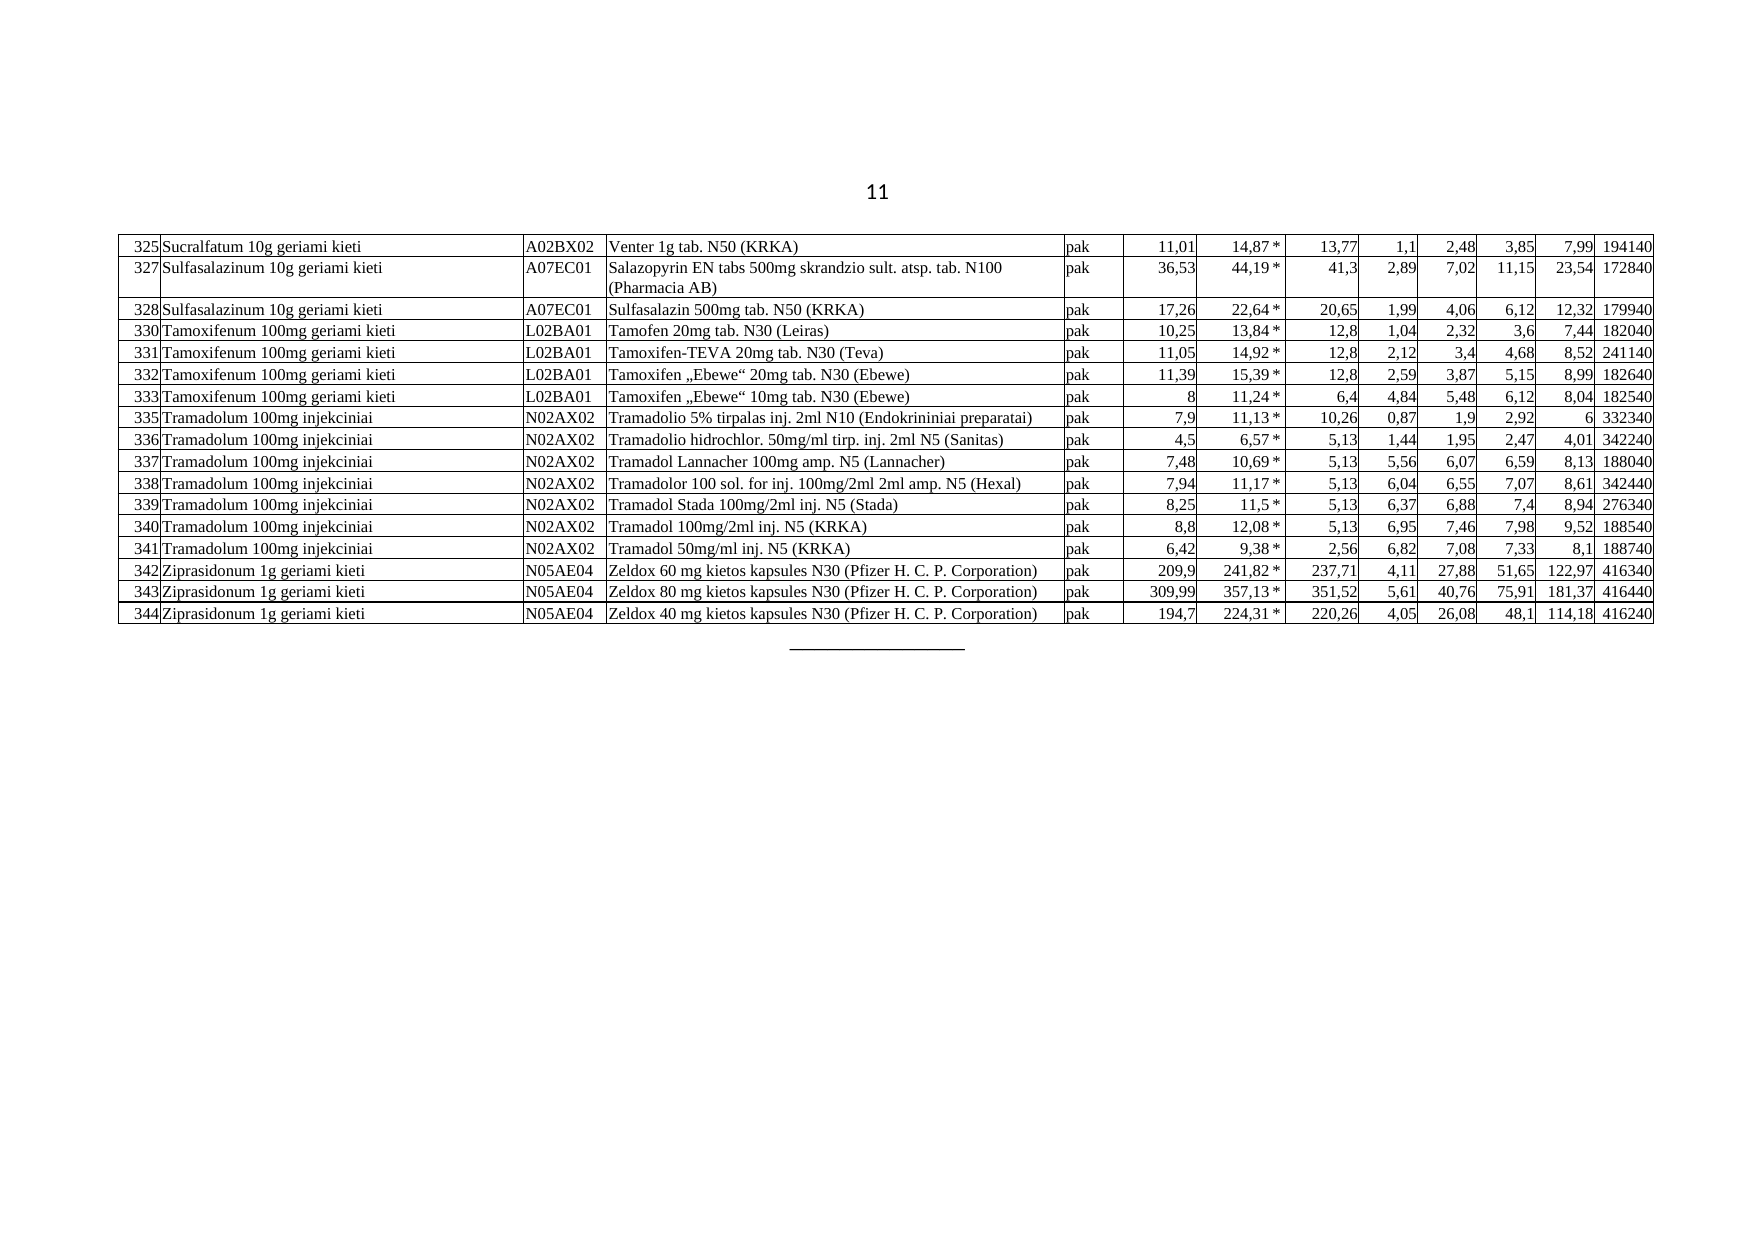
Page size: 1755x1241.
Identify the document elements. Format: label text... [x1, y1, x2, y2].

table_cell 7,44 [1536, 320, 1594, 340]
table_cell 14,87 [1197, 235, 1271, 256]
table_cell * [1271, 363, 1285, 384]
table_cell Tramadolio 5% tirpalas inj. 2ml N10 (Endokrininiai preparatai) [607, 407, 1064, 427]
table_cell 5,56 [1359, 450, 1417, 471]
table_cell 11,05 [1124, 341, 1196, 362]
table_cell 6,57 [1197, 428, 1271, 449]
table_cell Ziprasidonum 1g geriami kieti [161, 581, 523, 601]
table_cell Ziprasidonum 1g geriami kieti [161, 559, 523, 580]
table_cell 11,01 [1124, 235, 1196, 256]
text ______________ [118, 624, 1636, 653]
table_cell Ziprasidonum 1g geriami kieti [161, 603, 523, 623]
table_cell 7,33 [1477, 537, 1535, 558]
table_cell 220,26 [1286, 603, 1358, 623]
table_cell 416440 [1595, 581, 1653, 601]
table_cell 51,65 [1477, 559, 1535, 580]
table_cell 12,32 [1536, 298, 1594, 318]
table_cell * [1271, 235, 1285, 256]
table_cell pak [1065, 472, 1123, 493]
table_cell 188040 [1595, 450, 1653, 471]
table_cell A07EC01 [524, 257, 606, 297]
table_cell 4,11 [1359, 559, 1417, 580]
table_cell 8,61 [1536, 472, 1594, 493]
table_cell 237,71 [1286, 559, 1358, 580]
table_cell * [1271, 407, 1285, 427]
table_cell 357,13 [1197, 581, 1271, 601]
table_cell 26,08 [1418, 603, 1476, 623]
table_cell N02AX02 [524, 515, 606, 536]
table_cell 6,82 [1359, 537, 1417, 558]
table_cell 75,91 [1477, 581, 1535, 601]
table_cell 2,56 [1286, 537, 1358, 558]
table_cell Tramadolum 100mg injekciniai [161, 515, 523, 536]
table_cell 335 [119, 407, 160, 427]
table_cell * [1271, 320, 1285, 340]
table_cell A02BX02 [524, 235, 606, 256]
table_cell 342240 [1595, 428, 1653, 449]
table_cell 12,8 [1286, 320, 1358, 340]
table_cell pak [1065, 559, 1123, 580]
table_cell Tamoxifenum 100mg geriami kieti [161, 363, 523, 384]
table_cell 4,5 [1124, 428, 1196, 449]
table_cell 276340 [1595, 494, 1653, 514]
table_cell Tamoxifen „Ebewe“ 10mg tab. N30 (Ebewe) [607, 385, 1064, 406]
table_cell 332 [119, 363, 160, 384]
table_cell 182540 [1595, 385, 1653, 406]
table_cell 8,52 [1536, 341, 1594, 362]
table_cell Tamoxifen-TEVA 20mg tab. N30 (Teva) [607, 341, 1064, 362]
table_cell * [1271, 559, 1285, 580]
table_cell * [1271, 298, 1285, 318]
table_cell 44,19 [1197, 257, 1271, 297]
table_cell Tramadol 50mg/ml inj. N5 (KRKA) [607, 537, 1064, 558]
table_cell pak [1065, 450, 1123, 471]
table_cell 1,44 [1359, 428, 1417, 449]
table_cell 5,13 [1286, 428, 1358, 449]
table_cell L02BA01 [524, 385, 606, 406]
table_cell Tamoxifenum 100mg geriami kieti [161, 341, 523, 362]
table_cell N05AE04 [524, 581, 606, 601]
table_cell * [1271, 428, 1285, 449]
table_cell 11,39 [1124, 363, 1196, 384]
table_cell 3,6 [1477, 320, 1535, 340]
table_cell 188540 [1595, 515, 1653, 536]
table_cell 4,01 [1536, 428, 1594, 449]
table_cell 4,84 [1359, 385, 1417, 406]
table_cell 194,7 [1124, 603, 1196, 623]
table_cell 8,25 [1124, 494, 1196, 514]
table_cell 172840 [1595, 257, 1653, 297]
table_cell 7,4 [1477, 494, 1535, 514]
table_cell Tamofen 20mg tab. N30 (Leiras) [607, 320, 1064, 340]
table_cell 6,04 [1359, 472, 1417, 493]
table_cell 13,84 [1197, 320, 1271, 340]
table_cell 12,8 [1286, 341, 1358, 362]
table_cell Zeldox 80 mg kietos kapsules N30 (Pfizer H. C. P. Corporation) [607, 581, 1064, 601]
table_cell 343 [119, 581, 160, 601]
table_cell 6,95 [1359, 515, 1417, 536]
table_cell 10,26 [1286, 407, 1358, 427]
table_cell * [1271, 450, 1285, 471]
table_cell 7,07 [1477, 472, 1535, 493]
table_cell * [1271, 472, 1285, 493]
table_cell 416240 [1595, 603, 1653, 623]
table_cell N02AX02 [524, 472, 606, 493]
table_cell pak [1065, 603, 1123, 623]
table_cell 6,59 [1477, 450, 1535, 471]
table_cell pak [1065, 235, 1123, 256]
table_cell 7,94 [1124, 472, 1196, 493]
table_cell 1,04 [1359, 320, 1417, 340]
table_cell 6,37 [1359, 494, 1417, 514]
table_cell Zeldox 60 mg kietos kapsules N30 (Pfizer H. C. P. Corporation) [607, 559, 1064, 580]
table_cell Tamoxifenum 100mg geriami kieti [161, 385, 523, 406]
table_cell N05AE04 [524, 603, 606, 623]
table_cell 5,13 [1286, 515, 1358, 536]
table_cell 7,9 [1124, 407, 1196, 427]
table_cell 7,98 [1477, 515, 1535, 536]
table_cell 342 [119, 559, 160, 580]
table_cell 13,77 [1286, 235, 1358, 256]
table_cell 41,3 [1286, 257, 1358, 297]
table_cell 344 [119, 603, 160, 623]
table_cell Tramadolum 100mg injekciniai [161, 428, 523, 449]
table_cell Venter 1g tab. N50 (KRKA) [607, 235, 1064, 256]
table_cell pak [1065, 341, 1123, 362]
table_cell 27,88 [1418, 559, 1476, 580]
table_cell 342440 [1595, 472, 1653, 493]
table_cell Zeldox 40 mg kietos kapsules N30 (Pfizer H. C. P. Corporation) [607, 603, 1064, 623]
table_cell Tramadolum 100mg injekciniai [161, 450, 523, 471]
table_cell 332340 [1595, 407, 1653, 427]
table_cell 7,08 [1418, 537, 1476, 558]
table_cell * [1271, 581, 1285, 601]
table_cell Tramadol Lannacher 100mg amp. N5 (Lannacher) [607, 450, 1064, 471]
table_cell 1,99 [1359, 298, 1417, 318]
table_cell 10,25 [1124, 320, 1196, 340]
table_cell 11,15 [1477, 257, 1535, 297]
table_cell L02BA01 [524, 320, 606, 340]
table_cell 339 [119, 494, 160, 514]
table_cell Tramadolor 100 sol. for inj. 100mg/2ml 2ml amp. N5 (Hexal) [607, 472, 1064, 493]
table_cell 6,12 [1477, 298, 1535, 318]
table_cell Tramadolum 100mg injekciniai [161, 407, 523, 427]
table_cell 2,89 [1359, 257, 1417, 297]
table_cell Tamoxifen „Ebewe“ 20mg tab. N30 (Ebewe) [607, 363, 1064, 384]
table_cell pak [1065, 428, 1123, 449]
table_cell 12,08 [1197, 515, 1271, 536]
table_cell 224,31 [1197, 603, 1271, 623]
table_cell 188740 [1595, 537, 1653, 558]
table_cell 5,13 [1286, 450, 1358, 471]
table_cell Sulfasalazin 500mg tab. N50 (KRKA) [607, 298, 1064, 318]
table_cell 8,1 [1536, 537, 1594, 558]
table_cell pak [1065, 537, 1123, 558]
table_cell pak [1065, 494, 1123, 514]
table_cell N02AX02 [524, 450, 606, 471]
table_cell 8,13 [1536, 450, 1594, 471]
table_cell 11,17 [1197, 472, 1271, 493]
table_cell 328 [119, 298, 160, 318]
table_cell 179940 [1595, 298, 1653, 318]
table_cell Tramadolum 100mg injekciniai [161, 537, 523, 558]
table_cell 10,69 [1197, 450, 1271, 471]
table_cell 2,59 [1359, 363, 1417, 384]
table_cell 6,42 [1124, 537, 1196, 558]
table_cell 340 [119, 515, 160, 536]
table_cell 6,55 [1418, 472, 1476, 493]
table_cell 309,99 [1124, 581, 1196, 601]
table_cell 182640 [1595, 363, 1653, 384]
table_cell 8,04 [1536, 385, 1594, 406]
table_cell 341 [119, 537, 160, 558]
table_cell 8,99 [1536, 363, 1594, 384]
table_cell pak [1065, 581, 1123, 601]
table_cell N05AE04 [524, 559, 606, 580]
table_cell Sulfasalazinum 10g geriami kieti [161, 257, 523, 297]
table_cell * [1271, 257, 1285, 297]
table_cell 1,9 [1418, 407, 1476, 427]
table_cell 7,46 [1418, 515, 1476, 536]
table_cell 48,1 [1477, 603, 1535, 623]
table_cell 5,61 [1359, 581, 1417, 601]
table_cell 9,38 [1197, 537, 1271, 558]
table_cell * [1271, 341, 1285, 362]
table_cell 0,87 [1359, 407, 1417, 427]
table_cell Sucralfatum 10g geriami kieti [161, 235, 523, 256]
table_cell Tamoxifenum 100mg geriami kieti [161, 320, 523, 340]
table_cell 3,87 [1418, 363, 1476, 384]
table_cell 336 [119, 428, 160, 449]
table_cell A07EC01 [524, 298, 606, 318]
table_cell 2,12 [1359, 341, 1417, 362]
table_cell 5,15 [1477, 363, 1535, 384]
table_cell 11,24 [1197, 385, 1271, 406]
table_cell 5,13 [1286, 494, 1358, 514]
table_cell Tramadolum 100mg injekciniai [161, 494, 523, 514]
table_cell 6 [1536, 407, 1594, 427]
table_cell 6,88 [1418, 494, 1476, 514]
table_cell 351,52 [1286, 581, 1358, 601]
table_cell 6,12 [1477, 385, 1535, 406]
table_cell 7,48 [1124, 450, 1196, 471]
table_cell 416340 [1595, 559, 1653, 580]
table_cell 15,39 [1197, 363, 1271, 384]
table_cell 11,5 [1197, 494, 1271, 514]
table_cell 12,8 [1286, 363, 1358, 384]
table_cell 325 [119, 235, 160, 256]
table_cell 3,85 [1477, 235, 1535, 256]
table_cell Tramadolum 100mg injekciniai [161, 472, 523, 493]
table_cell * [1271, 537, 1285, 558]
table_cell 7,02 [1418, 257, 1476, 297]
table_cell N02AX02 [524, 494, 606, 514]
table_cell L02BA01 [524, 363, 606, 384]
table_cell N02AX02 [524, 537, 606, 558]
table_cell * [1271, 603, 1285, 623]
table_cell L02BA01 [524, 341, 606, 362]
table_cell Tramadol Stada 100mg/2ml inj. N5 (Stada) [607, 494, 1064, 514]
table_cell 6,4 [1286, 385, 1358, 406]
table_cell 20,65 [1286, 298, 1358, 318]
table_cell * [1271, 494, 1285, 514]
table_cell 36,53 [1124, 257, 1196, 297]
table_cell 2,48 [1418, 235, 1476, 256]
table_cell 333 [119, 385, 160, 406]
table_cell pak [1065, 515, 1123, 536]
table_cell 8,94 [1536, 494, 1594, 514]
table_cell 122,97 [1536, 559, 1594, 580]
table_cell pak [1065, 257, 1123, 297]
table_cell N02AX02 [524, 407, 606, 427]
table_cell Sulfasalazinum 10g geriami kieti [161, 298, 523, 318]
table_cell 8 [1124, 385, 1196, 406]
table_cell 9,52 [1536, 515, 1594, 536]
table_cell 23,54 [1536, 257, 1594, 297]
table_cell 241140 [1595, 341, 1653, 362]
table_cell 3,4 [1418, 341, 1476, 362]
table_cell N02AX02 [524, 428, 606, 449]
table_cell 194140 [1595, 235, 1653, 256]
table_cell Tramadol 100mg/2ml inj. N5 (KRKA) [607, 515, 1064, 536]
table_cell 330 [119, 320, 160, 340]
table_cell pak [1065, 407, 1123, 427]
table_cell 1,1 [1359, 235, 1417, 256]
table_cell 1,95 [1418, 428, 1476, 449]
table_cell Salazopyrin EN tabs 500mg skrandzio sult. atsp. tab. N100 (Pharmacia AB) [607, 257, 1064, 297]
table_cell pak [1065, 320, 1123, 340]
table_cell 4,68 [1477, 341, 1535, 362]
table_cell 327 [119, 257, 160, 297]
table_cell 2,92 [1477, 407, 1535, 427]
table_cell 331 [119, 341, 160, 362]
table_cell 8,8 [1124, 515, 1196, 536]
table_cell 338 [119, 472, 160, 493]
table_cell 114,18 [1536, 603, 1594, 623]
table_cell 22,64 [1197, 298, 1271, 318]
table_cell 17,26 [1124, 298, 1196, 318]
table_cell 241,82 [1197, 559, 1271, 580]
table_cell 182040 [1595, 320, 1653, 340]
table_cell 4,06 [1418, 298, 1476, 318]
table_cell 5,13 [1286, 472, 1358, 493]
table_cell 14,92 [1197, 341, 1271, 362]
table_cell 5,48 [1418, 385, 1476, 406]
table_cell 40,76 [1418, 581, 1476, 601]
table_cell pak [1065, 363, 1123, 384]
table_cell 2,47 [1477, 428, 1535, 449]
table_cell pak [1065, 298, 1123, 318]
table_cell * [1271, 385, 1285, 406]
table_cell Tramadolio hidrochlor. 50mg/ml tirp. inj. 2ml N5 (Sanitas) [607, 428, 1064, 449]
table_cell 6,07 [1418, 450, 1476, 471]
table_cell * [1271, 515, 1285, 536]
table_cell 181,37 [1536, 581, 1594, 601]
table_cell 7,99 [1536, 235, 1594, 256]
table_cell 11,13 [1197, 407, 1271, 427]
table_cell pak [1065, 385, 1123, 406]
table_cell 209,9 [1124, 559, 1196, 580]
table_cell 2,32 [1418, 320, 1476, 340]
table_cell 4,05 [1359, 603, 1417, 623]
table_cell 337 [119, 450, 160, 471]
